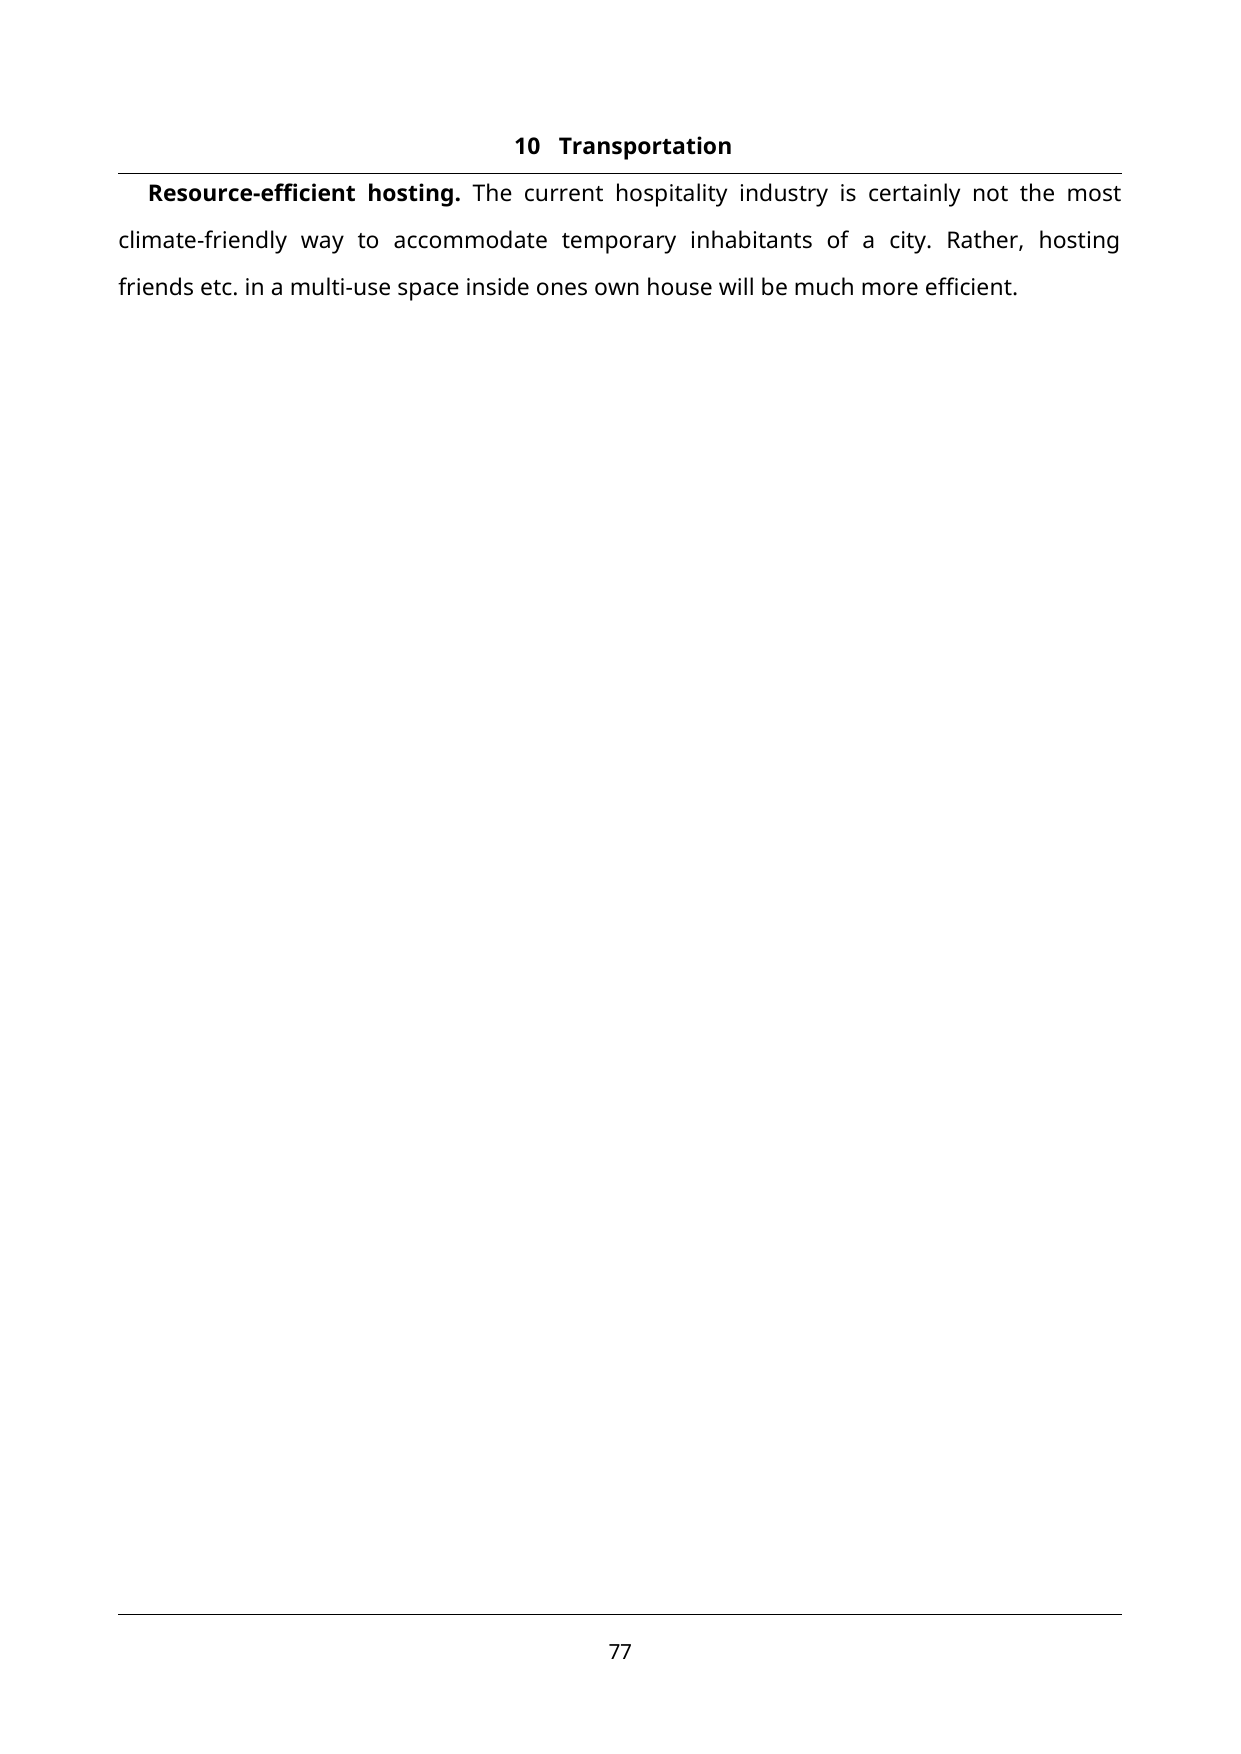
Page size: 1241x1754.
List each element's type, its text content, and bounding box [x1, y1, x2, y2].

text Resource-efficient hosting. The current hospitality industry is certainly not the most climate-friendly way to accommodate temporary inhabitants of a city. Rather, hosting friends etc. in a multi-use space inside ones own house will be much more efficient. [118, 177, 1122, 302]
